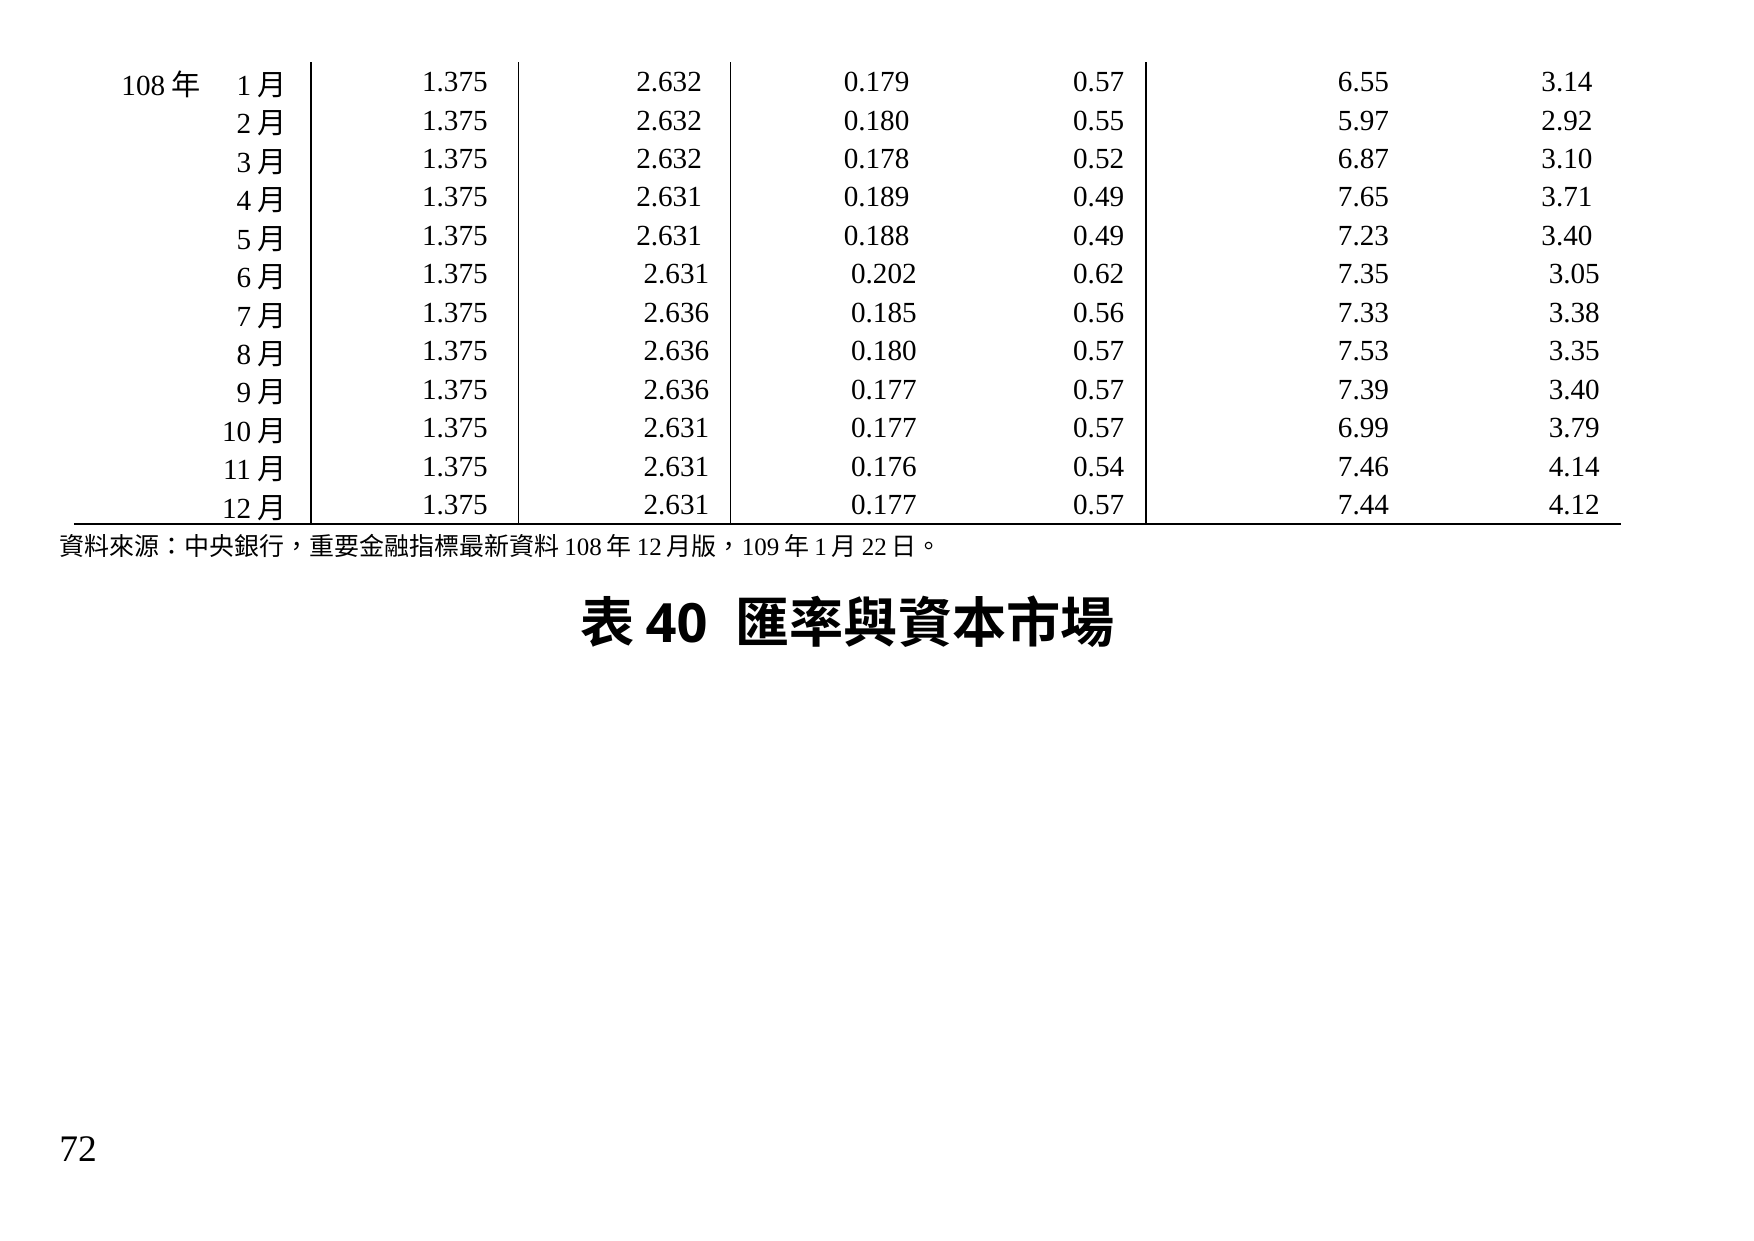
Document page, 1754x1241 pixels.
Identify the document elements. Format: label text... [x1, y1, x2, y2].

table_cell 1.375 [312, 139, 518, 177]
table_cell 7.65 [1147, 177, 1410, 216]
table_cell 0.55 [938, 100, 1145, 139]
table_cell 2.631 [519, 485, 730, 523]
table_cell 7月 [74, 293, 310, 331]
table_cell 0.57 [938, 485, 1145, 523]
table_cell 2.631 [519, 216, 730, 254]
table_cell 1.375 [312, 177, 518, 216]
table_cell 6.87 [1147, 139, 1410, 177]
table_cell 0.54 [938, 446, 1145, 485]
table_cell 1.375 [312, 485, 518, 523]
table_cell 12月 [74, 485, 310, 523]
table_cell 3.05 [1410, 254, 1621, 293]
table_cell 1.375 [312, 408, 518, 446]
table_cell 0.56 [938, 293, 1145, 331]
table_cell 10月 [74, 408, 310, 446]
table_cell 2.632 [519, 62, 730, 100]
table_cell 0.177 [731, 370, 938, 408]
table_cell 1.375 [312, 293, 518, 331]
table_cell 1.375 [312, 100, 518, 139]
table_cell 2.631 [519, 177, 730, 216]
table_cell 0.189 [731, 177, 938, 216]
table_cell 4月 [74, 177, 310, 216]
table_cell 0.49 [938, 177, 1145, 216]
table_cell 0.176 [731, 446, 938, 485]
table_cell 7.44 [1147, 485, 1410, 523]
table_cell 0.49 [938, 216, 1145, 254]
table_cell 2.632 [519, 139, 730, 177]
table_cell 4.12 [1410, 485, 1621, 523]
text 資料來源：中央銀行，重要金融指標最新資料108年12月版，109年1月22日。 [59, 525, 1636, 563]
table_cell 0.179 [731, 62, 938, 100]
table_cell 3.71 [1410, 177, 1621, 216]
table_cell 7.53 [1147, 331, 1410, 369]
table_cell 0.52 [938, 139, 1145, 177]
table_cell 0.180 [731, 100, 938, 139]
table_cell 7.23 [1147, 216, 1410, 254]
table_cell 0.57 [938, 62, 1145, 100]
table_cell 0.180 [731, 331, 938, 369]
table_cell 2.631 [519, 446, 730, 485]
table_cell 5.97 [1147, 100, 1410, 139]
table_cell 2月 [74, 100, 310, 139]
table_cell 0.178 [731, 139, 938, 177]
table_cell 2.92 [1410, 100, 1621, 139]
table_cell 2.636 [519, 293, 730, 331]
table_cell 3.79 [1410, 408, 1621, 446]
table_cell 1.375 [312, 331, 518, 369]
table_cell 0.57 [938, 331, 1145, 369]
table_cell 3.40 [1410, 216, 1621, 254]
table_cell 1.375 [312, 370, 518, 408]
table_cell 1.375 [312, 254, 518, 293]
table_cell 0.62 [938, 254, 1145, 293]
table_cell 2.631 [519, 254, 730, 293]
table_cell 11月 [74, 446, 310, 485]
table_cell 2.636 [519, 370, 730, 408]
table_cell 3.35 [1410, 331, 1621, 369]
table_cell 3月 [74, 139, 310, 177]
table_cell 0.57 [938, 370, 1145, 408]
table_cell 6.99 [1147, 408, 1410, 446]
table_cell 6.55 [1147, 62, 1410, 100]
table_cell 0.57 [938, 408, 1145, 446]
table_cell 9月 [74, 370, 310, 408]
table_cell 0.202 [731, 254, 938, 293]
table_cell 4.14 [1410, 446, 1621, 485]
table_cell 6月 [74, 254, 310, 293]
table_cell 7.35 [1147, 254, 1410, 293]
table_cell 5月 [74, 216, 310, 254]
table_cell 0.177 [731, 485, 938, 523]
subtitle 表40 匯率與資本市場 [59, 563, 1636, 675]
table_cell 3.38 [1410, 293, 1621, 331]
table_cell 7.46 [1147, 446, 1410, 485]
table_cell 3.10 [1410, 139, 1621, 177]
table_cell 0.188 [731, 216, 938, 254]
table_cell 3.40 [1410, 370, 1621, 408]
table_cell 108年 1月 [74, 62, 310, 100]
table_cell 2.636 [519, 331, 730, 369]
table_cell 1.375 [312, 446, 518, 485]
table_cell 7.33 [1147, 293, 1410, 331]
table_cell 2.631 [519, 408, 730, 446]
table_cell 0.185 [731, 293, 938, 331]
table_cell 2.632 [519, 100, 730, 139]
table_cell 1.375 [312, 216, 518, 254]
table_cell 1.375 [312, 62, 518, 100]
table_cell 8月 [74, 331, 310, 369]
table_cell 3.14 [1410, 62, 1621, 100]
table_cell 7.39 [1147, 370, 1410, 408]
table_cell 0.177 [731, 408, 938, 446]
